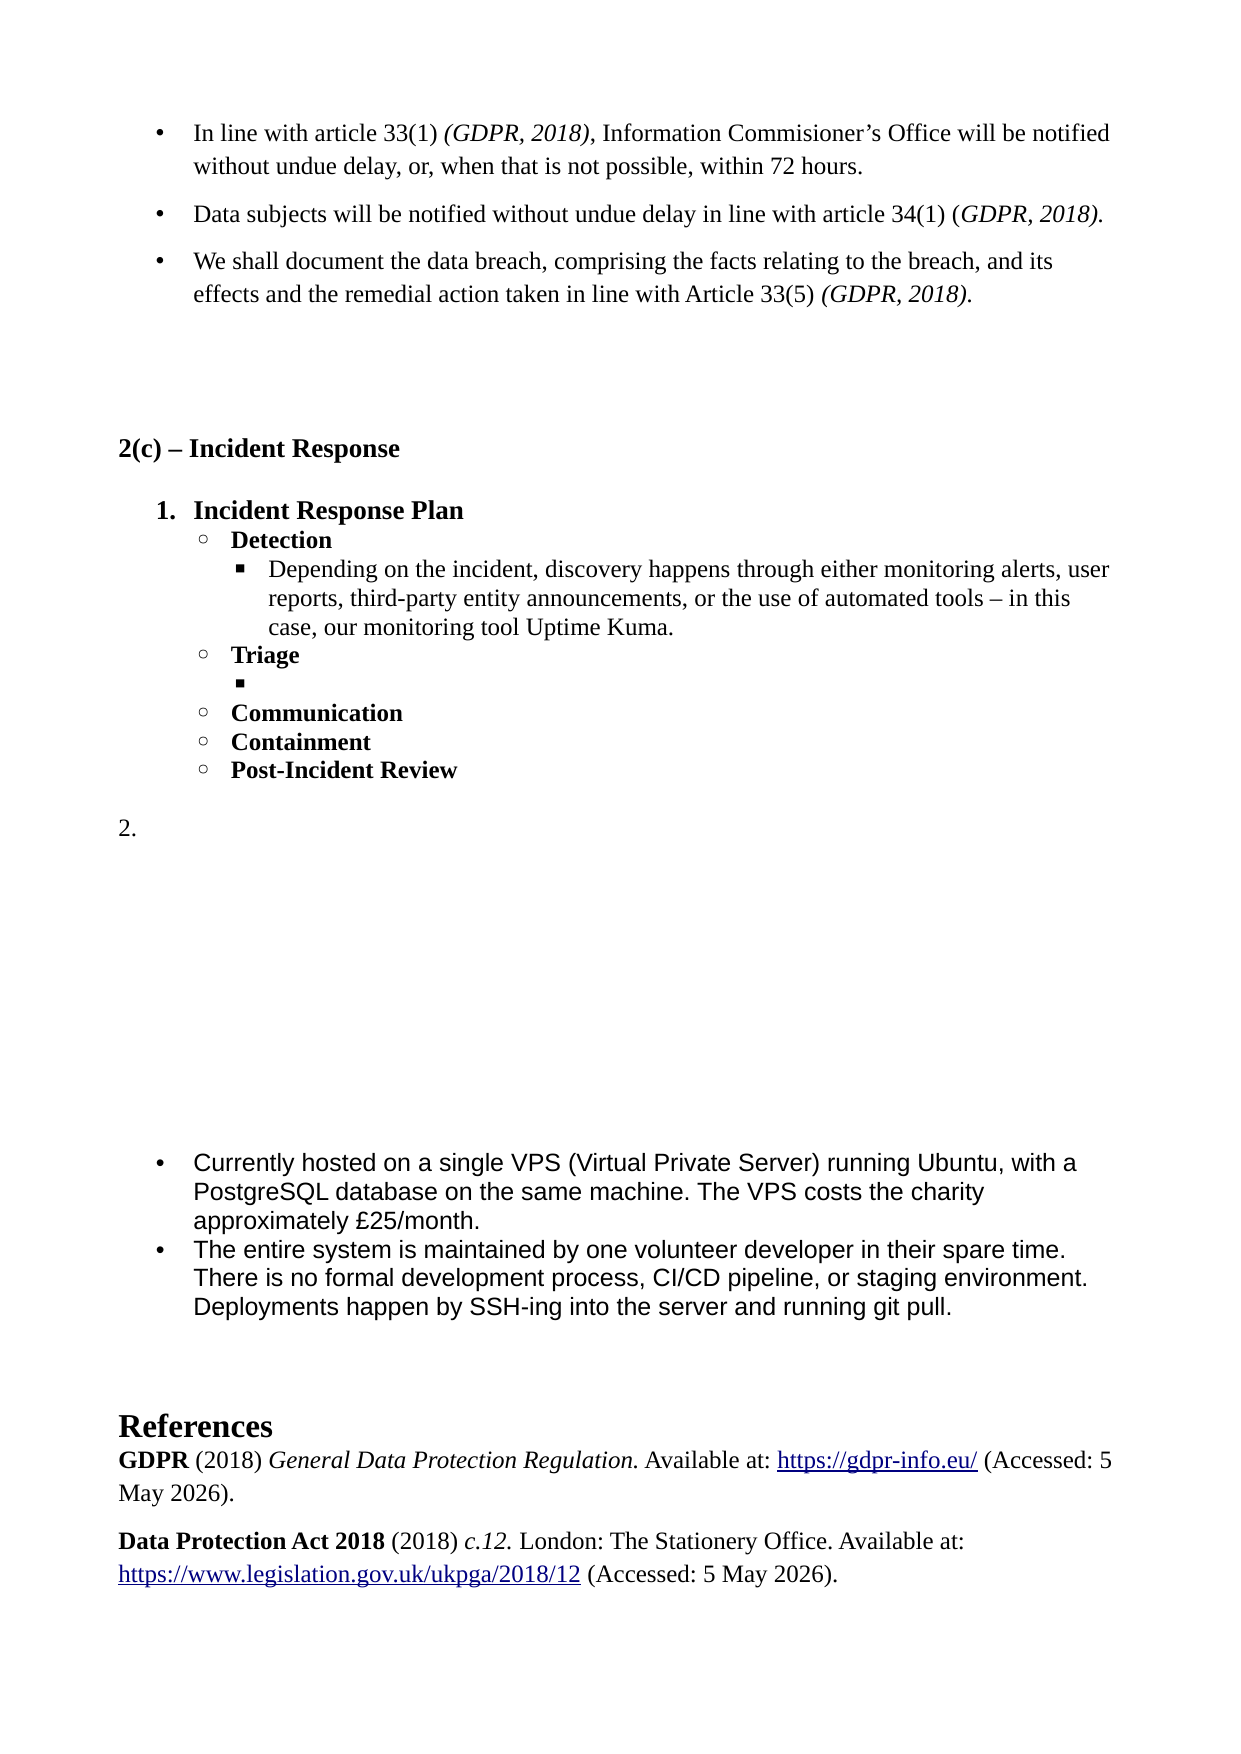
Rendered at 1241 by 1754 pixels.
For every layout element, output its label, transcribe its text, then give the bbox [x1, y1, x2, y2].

list Post-Incident Review [193, 756, 1122, 784]
list In line with article 33(1) (GDPR, 2018), Information Commisioner’s Office will be notified without undue delay, or, when that is not possible, within 72 hours. [156, 118, 1122, 180]
text GDPR (2018) General Data Protection Regulation. Available at: https://gdpr-info.eu/ (Accessed: 5 May 2026). [118, 1445, 1122, 1507]
text References [118, 1407, 1122, 1445]
list Containment [193, 727, 1122, 756]
list Depending on the incident, discovery happens through either monitoring alerts, user reports, third-party entity announcements, or the use of automated tools – in this case, our monitoring tool Uptime Kuma. [231, 554, 1122, 641]
list Currently hosted on a single VPS (Virtual Private Server) running Ubuntu, with a PostgreSQL database on the same machine. The VPS costs the charity approximately £25/month. [156, 1148, 1122, 1235]
text 2. [118, 813, 1122, 842]
list Triage [193, 641, 1122, 669]
list Communication [193, 698, 1122, 727]
text 2(c) – Incident Response [118, 432, 1122, 463]
list Detection [193, 526, 1122, 554]
list The entire system is maintained by one volunteer developer in their spare time. There is no formal development process, CI/CD pipeline, or staging environment. Deployments happen by SSH-ing into the server and running git pull. [156, 1235, 1122, 1321]
text Data Protection Act 2018 (2018) c.12. London: The Stationery Office. Available at: https://www.legislation.gov.uk/ukpga/2018/12 (Accessed: 5 May 2026). [118, 1526, 1122, 1587]
list Data subjects will be notified without undue delay in line with article 34(1) (GDPR, 2018). [156, 199, 1122, 227]
list We shall document the data breach, comprising the facts relating to the breach, and its effects and the remedial action taken in line with Article 33(5) (GDPR, 2018). [156, 246, 1122, 308]
list Incident Response Plan [156, 494, 1122, 526]
